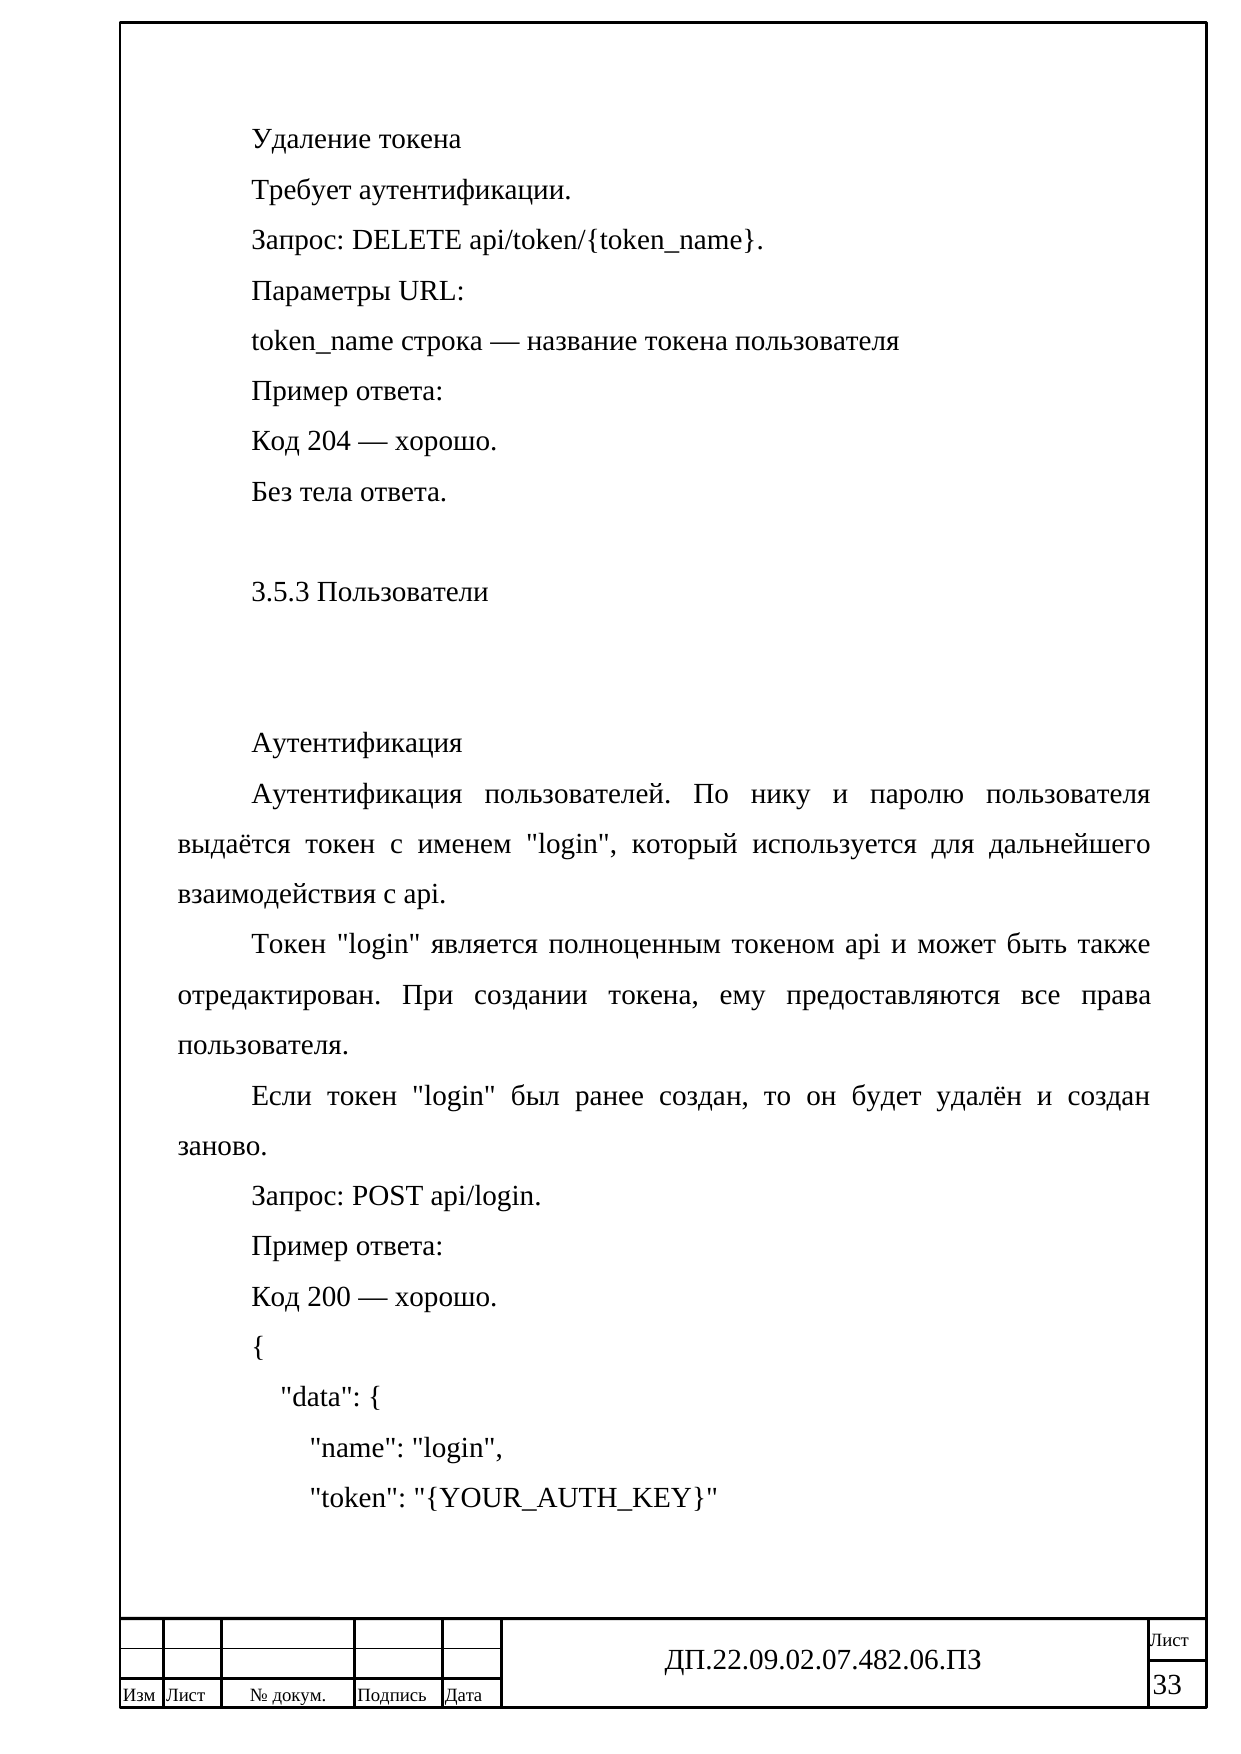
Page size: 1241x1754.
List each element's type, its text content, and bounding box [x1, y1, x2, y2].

text Пример ответа: [177, 1228, 1152, 1262]
text "name": "login", [177, 1430, 1152, 1463]
text Запрос: DELETE api/token/{token_name}. [177, 222, 1152, 256]
subtitle Пользователи [177, 574, 1152, 608]
text Пример ответа: [177, 373, 1152, 407]
text Параметры URL: [177, 273, 1152, 306]
text Требует аутентификации. [177, 172, 1152, 206]
text "data": { [177, 1379, 1152, 1413]
text { [177, 1329, 1152, 1363]
text token_name строка — название токена пользователя [177, 323, 1152, 356]
text Запрос: POST api/login. [177, 1178, 1152, 1212]
text Аутентификация пользователей. По нику и паролю пользователя выдаётся токен с именем "login", который используется для дальнейшего взаимодействия с api. [177, 776, 1152, 910]
text Код 200 — хорошо. [177, 1279, 1152, 1312]
subtitle Удаление токена [251, 122, 1152, 155]
text Если токен "login" был ранее создан, то он будет удалён и создан заново. [177, 1078, 1152, 1161]
text Без тела ответа. [177, 474, 1152, 507]
text Токен "login" является полноценным токеном api и может быть также отредактирован. При создании токена, ему предоставляются все права пользователя. [177, 927, 1152, 1061]
text "token": "{YOUR_AUTH_KEY}" [177, 1480, 1152, 1514]
subtitle Аутентификация [251, 725, 1152, 759]
text Код 204 — хорошо. [177, 423, 1152, 457]
